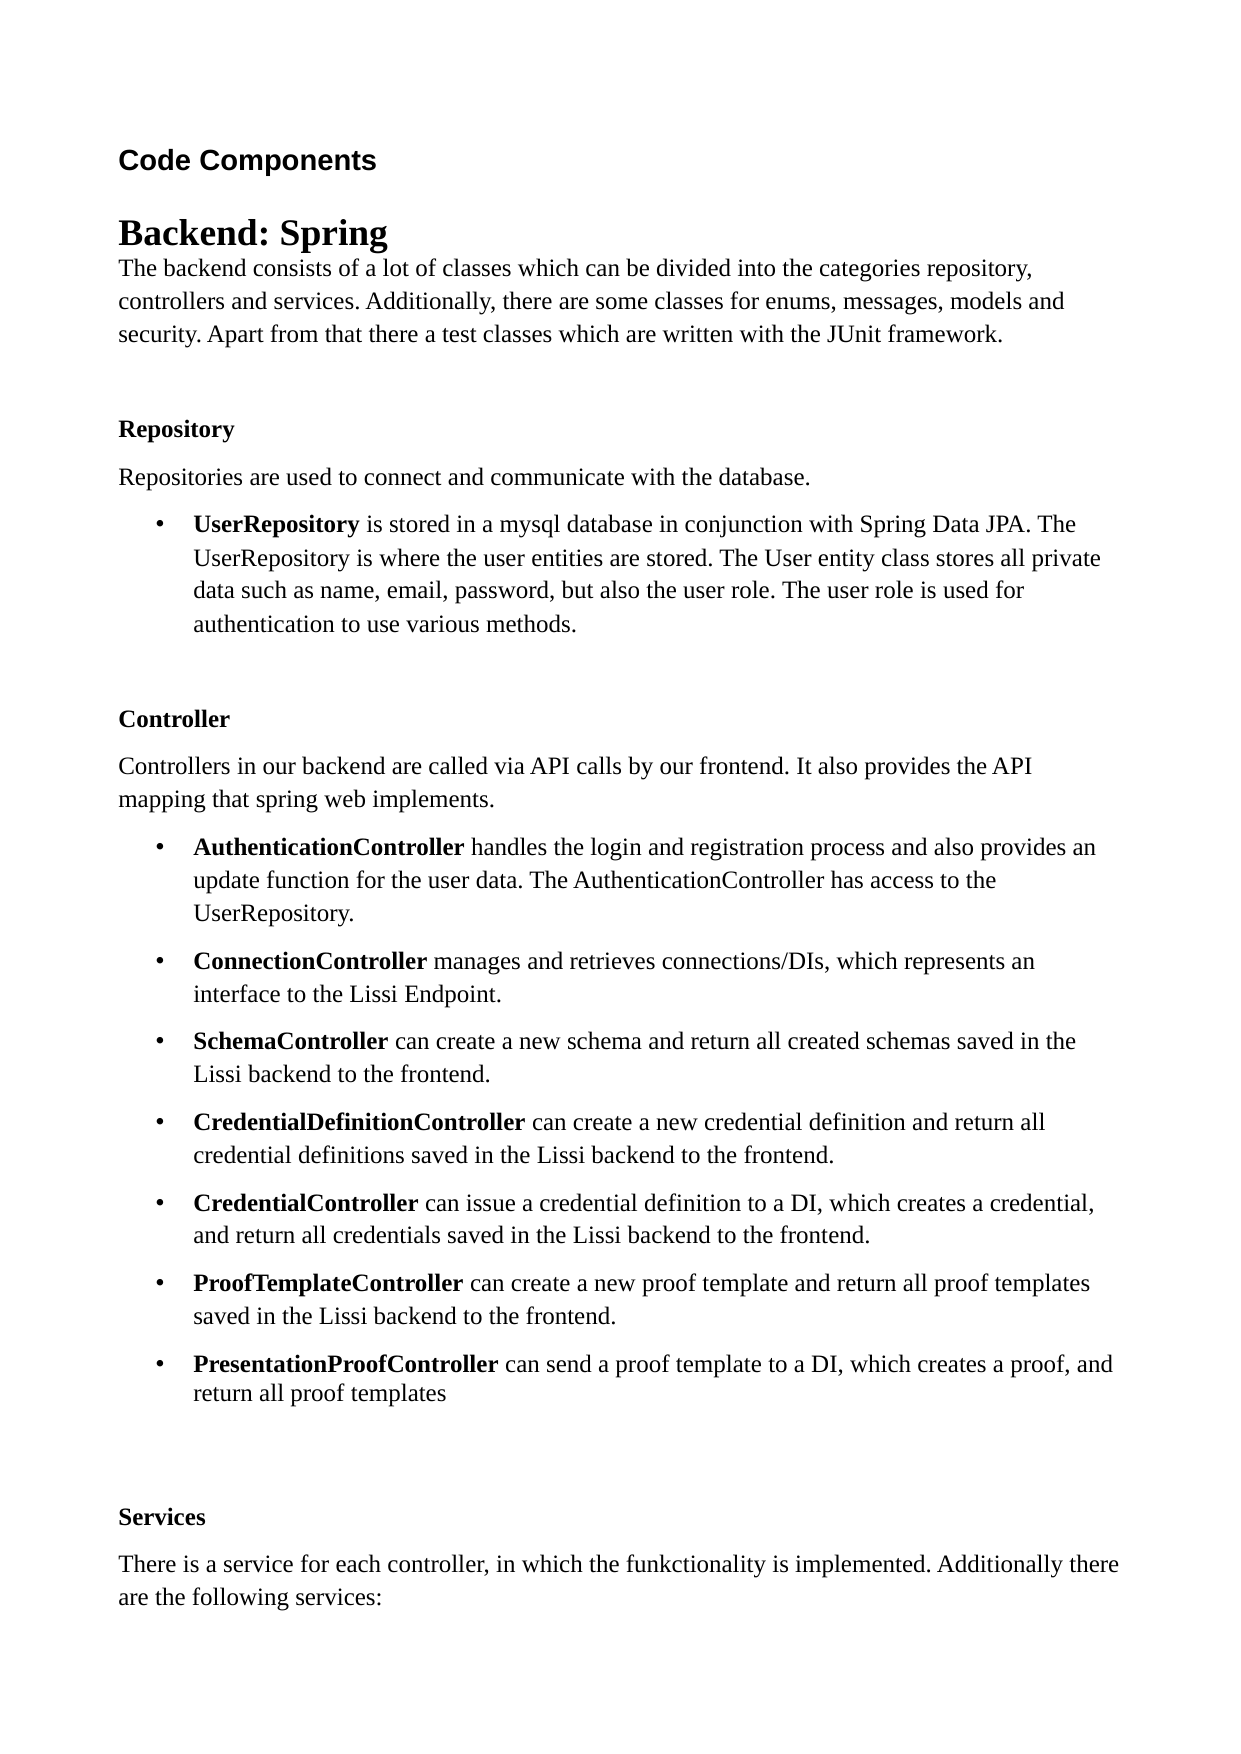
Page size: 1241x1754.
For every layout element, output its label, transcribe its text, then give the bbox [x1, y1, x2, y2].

list PresentationProofController can send a proof template to a DI, which creates a proof, and return all proof templates [156, 1349, 1122, 1406]
text There is a service for each controller, in which the funkctionality is implemented. Additionally there are the following services: [118, 1549, 1122, 1611]
text Repositories are used to connect and communicate with the database. [118, 462, 1122, 491]
subtitle Code Components [118, 143, 1122, 177]
text Controllers in our backend are called via API calls by our frontend. It also provides the API mapping that spring web implements. [118, 751, 1122, 813]
text Controller [118, 704, 1122, 733]
text Repository [118, 414, 1122, 443]
subtitle Backend: Spring [118, 210, 1122, 253]
list AuthenticationController handles the login and registration process and also provides an update function for the user data. The AuthenticationController has access to the UserRepository. [156, 832, 1122, 927]
list UserRepository is stored in a mysql database in conjunction with Spring Data JPA. The UserRepository is where the user entities are stored. The User entity class stores all private data such as name, email, password, but also the user role. The user role is used for authentication to use various methods. [156, 509, 1122, 637]
text The backend consists of a lot of classes which can be divided into the categories repository, controllers and services. Additionally, there are some classes for enums, messages, models and security. Apart from that there a test classes which are written with the JUnit framework. [118, 253, 1122, 348]
text Services [118, 1502, 1122, 1530]
list SchemaController can create a new schema and return all created schemas saved in the Lissi backend to the frontend. [156, 1026, 1122, 1088]
list ProofTemplateController can create a new proof template and return all proof templates saved in the Lissi backend to the frontend. [156, 1268, 1122, 1330]
list ConnectionController manages and retrieves connections/DIs, which represents an interface to the Lissi Endpoint. [156, 946, 1122, 1007]
list CredentialController can issue a credential definition to a DI, which creates a credential, and return all credentials saved in the Lissi backend to the frontend. [156, 1188, 1122, 1249]
list CredentialDefinitionController can create a new credential definition and return all credential definitions saved in the Lissi backend to the frontend. [156, 1107, 1122, 1169]
